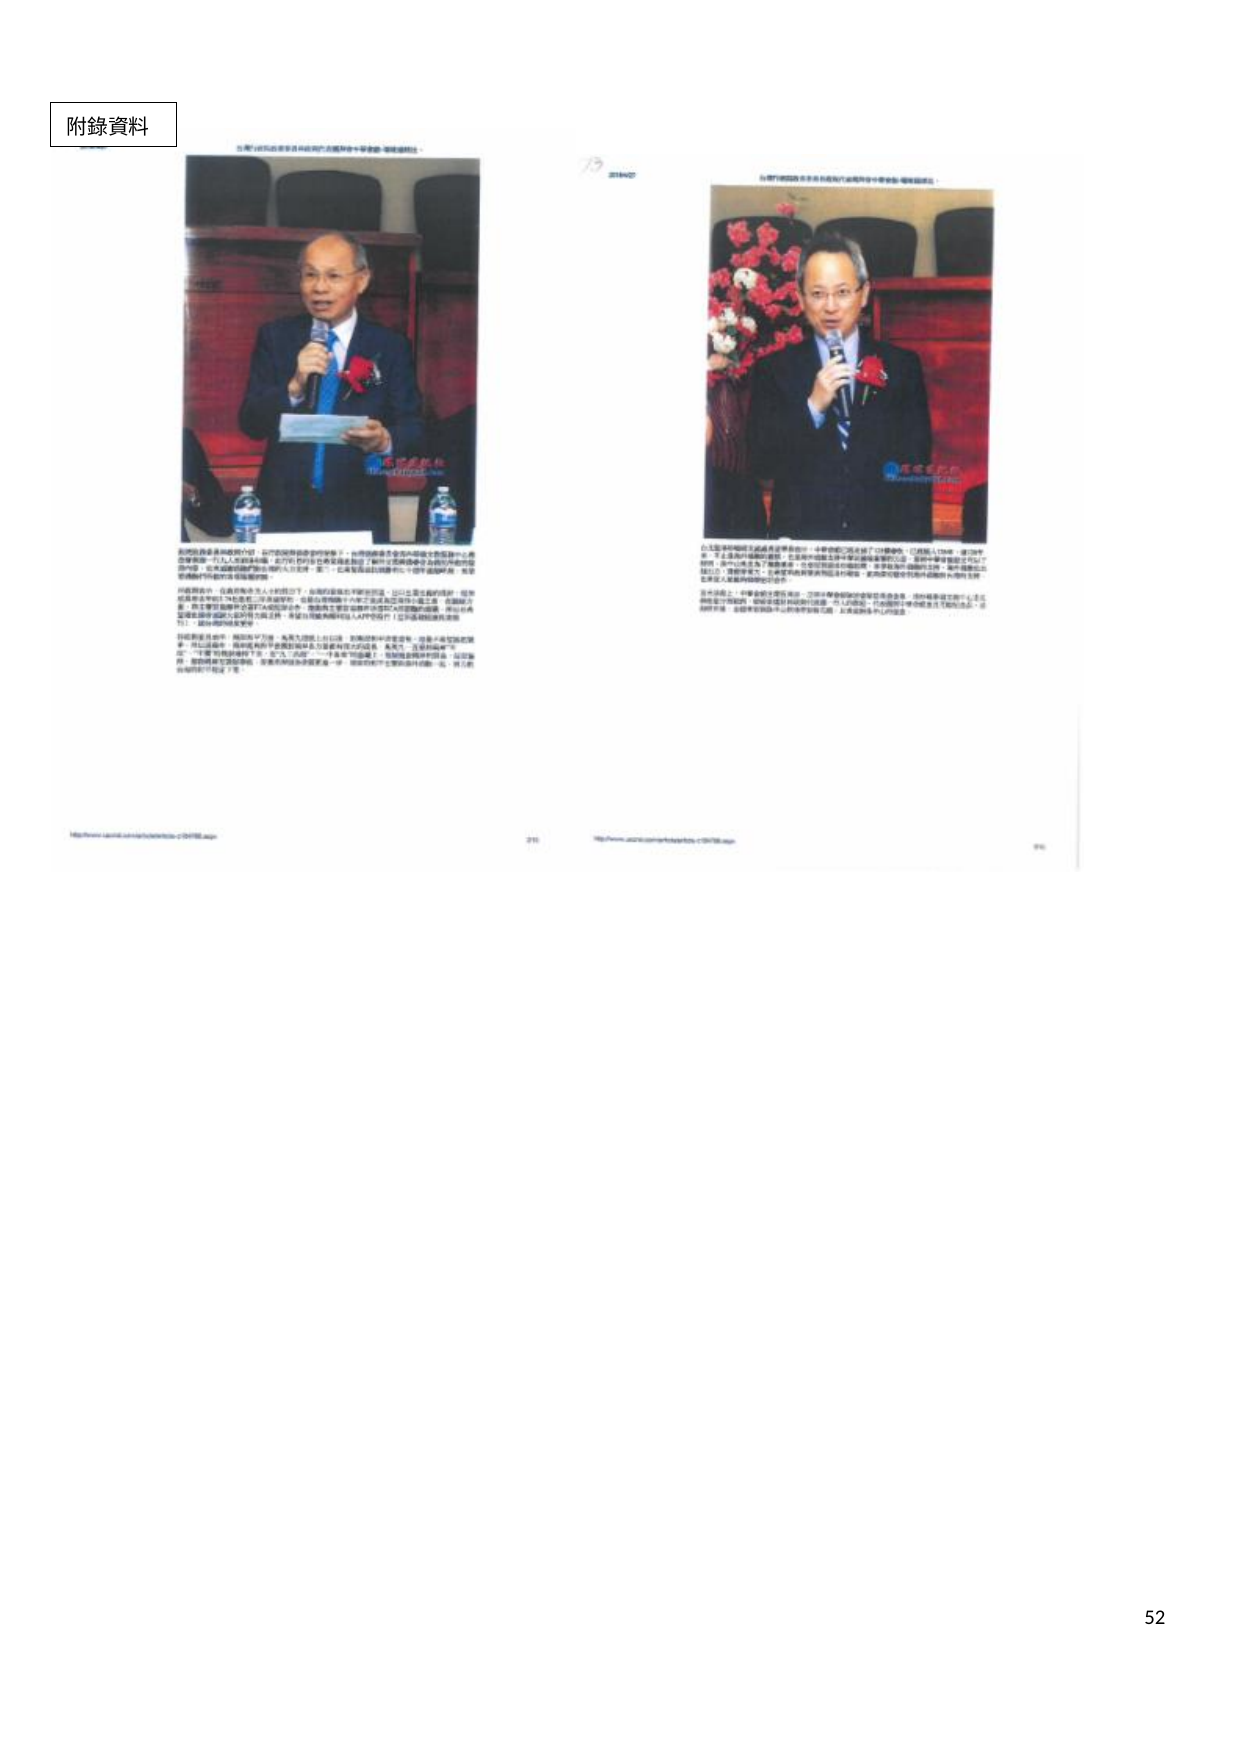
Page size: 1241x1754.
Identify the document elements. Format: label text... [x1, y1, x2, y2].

picture [50, 128, 1084, 872]
text 附錄資料 [66, 111, 161, 138]
